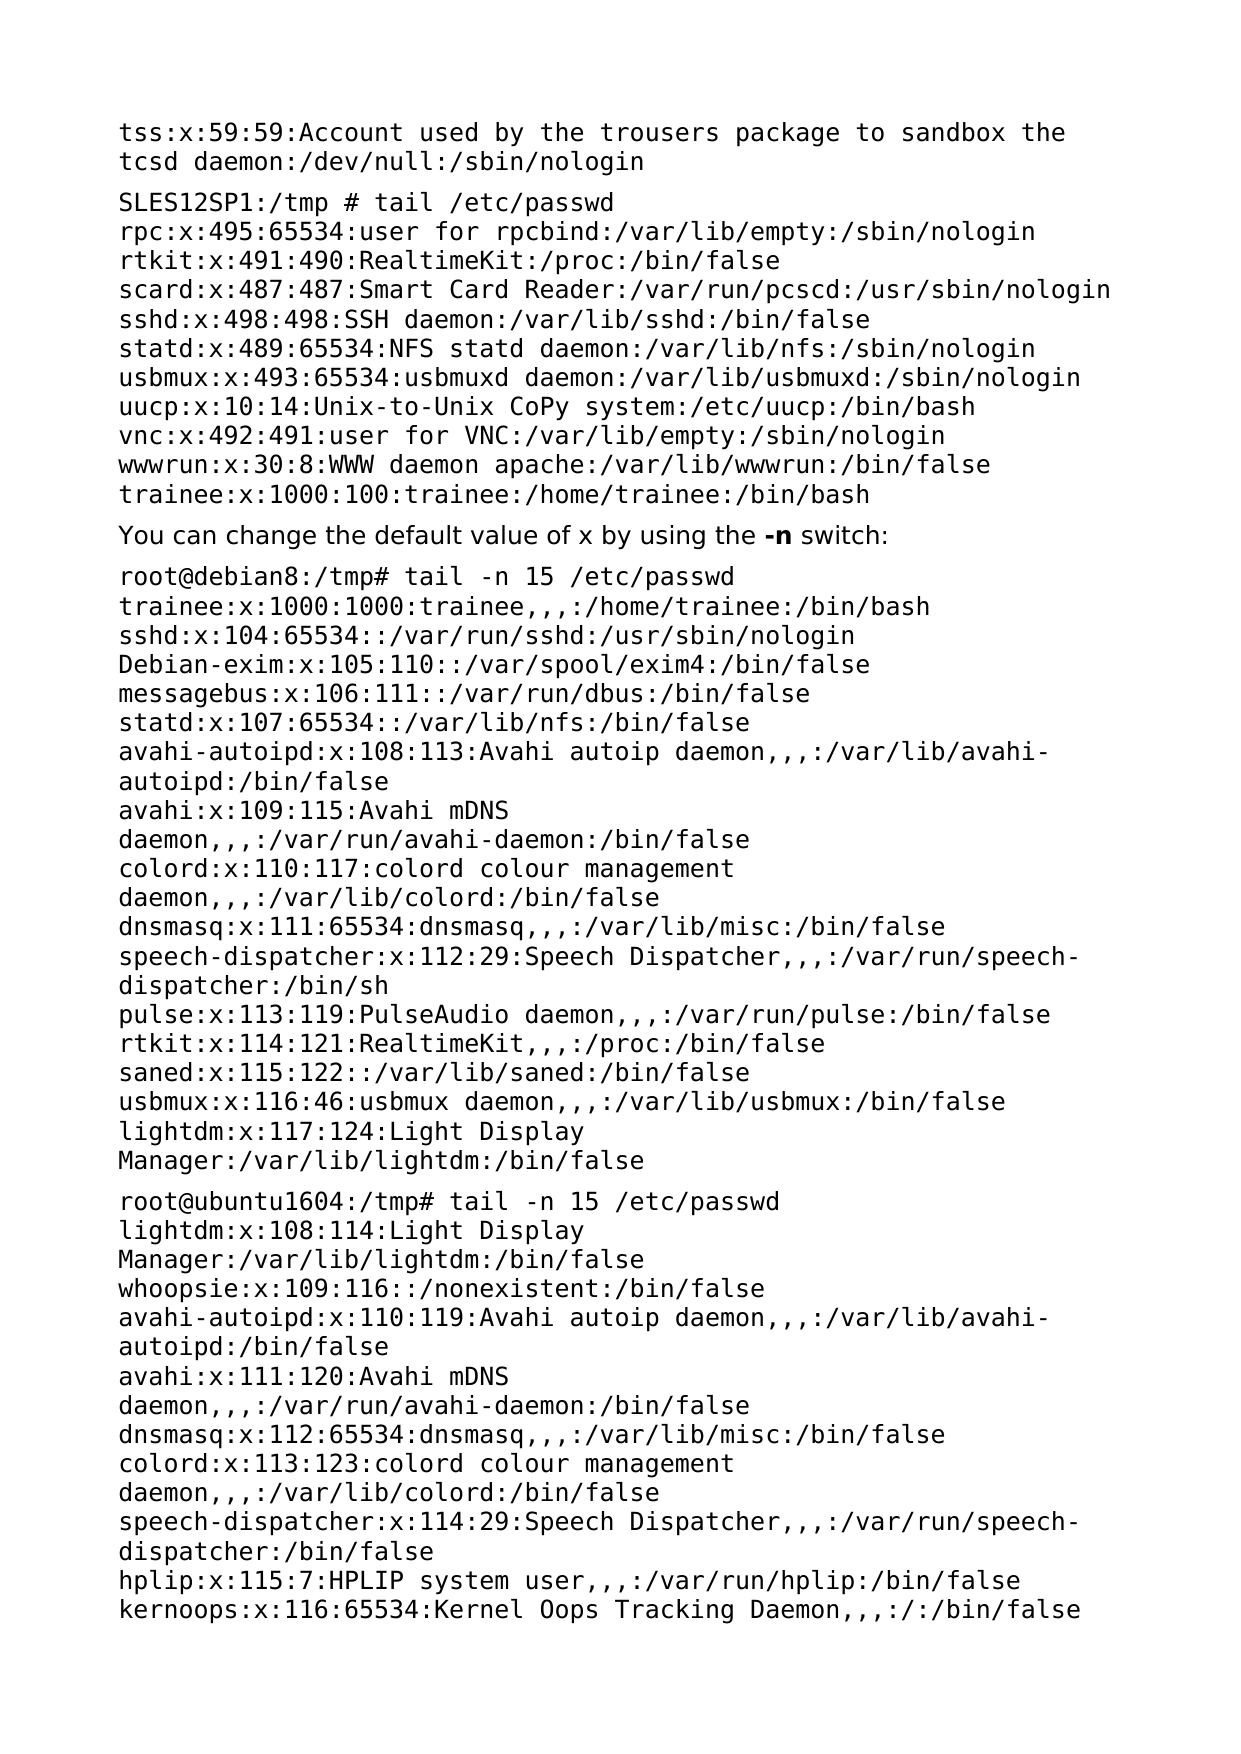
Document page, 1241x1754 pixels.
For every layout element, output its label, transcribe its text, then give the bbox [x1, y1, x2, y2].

text root@ubuntu1604:/tmp# tail -n 15 /etc/passwd lightdm:x:108:114:Light Display Manager:/var/lib/lightdm:/bin/false whoopsie:x:109:116::/nonexistent:/bin/false avahi-autoipd:x:110:119:Avahi autoip daemon,,,:/var/lib/avahi-autoipd:/bin/false avahi:x:111:120:Avahi mDNS daemon,,,:/var/run/avahi-daemon:/bin/false dnsmasq:x:112:65534:dnsmasq,,,:/var/lib/misc:/bin/false colord:x:113:123:colord colour management daemon,,,:/var/lib/colord:/bin/false speech-dispatcher:x:114:29:Speech Dispatcher,,,:/var/run/speech-dispatcher:/bin/false hplip:x:115:7:HPLIP system user,,,:/var/run/hplip:/bin/false kernoops:x:116:65534:Kernel Oops Tracking Daemon,,,:/:/bin/false [118, 1187, 1122, 1624]
text root@debian8:/tmp# tail -n 15 /etc/passwd trainee:x:1000:1000:trainee,,,:/home/trainee:/bin/bash sshd:x:104:65534::/var/run/sshd:/usr/sbin/nologin Debian-exim:x:105:110::/var/spool/exim4:/bin/false messagebus:x:106:111::/var/run/dbus:/bin/false statd:x:107:65534::/var/lib/nfs:/bin/false avahi-autoipd:x:108:113:Avahi autoip daemon,,,:/var/lib/avahi-autoipd:/bin/false avahi:x:109:115:Avahi mDNS daemon,,,:/var/run/avahi-daemon:/bin/false colord:x:110:117:colord colour management daemon,,,:/var/lib/colord:/bin/false dnsmasq:x:111:65534:dnsmasq,,,:/var/lib/misc:/bin/false speech-dispatcher:x:112:29:Speech Dispatcher,,,:/var/run/speech-dispatcher:/bin/sh pulse:x:113:119:PulseAudio daemon,,,:/var/run/pulse:/bin/false rtkit:x:114:121:RealtimeKit,,,:/proc:/bin/false saned:x:115:122::/var/lib/saned:/bin/false usbmux:x:116:46:usbmux daemon,,,:/var/lib/usbmux:/bin/false lightdm:x:117:124:Light Display Manager:/var/lib/lightdm:/bin/false [118, 562, 1122, 1175]
text You can change the default value of x by using the -n switch: [118, 521, 1122, 550]
text tss:x:59:59:Account used by the trousers package to sandbox the tcsd daemon:/dev/null:/sbin/nologin [118, 118, 1122, 176]
text SLES12SP1:/tmp # tail /etc/passwd rpc:x:495:65534:user for rpcbind:/var/lib/empty:/sbin/nologin rtkit:x:491:490:RealtimeKit:/proc:/bin/false scard:x:487:487:Smart Card Reader:/var/run/pcscd:/usr/sbin/nologin sshd:x:498:498:SSH daemon:/var/lib/sshd:/bin/false statd:x:489:65534:NFS statd daemon:/var/lib/nfs:/sbin/nologin usbmux:x:493:65534:usbmuxd daemon:/var/lib/usbmuxd:/sbin/nologin uucp:x:10:14:Unix-to-Unix CoPy system:/etc/uucp:/bin/bash vnc:x:492:491:user for VNC:/var/lib/empty:/sbin/nologin wwwrun:x:30:8:WWW daemon apache:/var/lib/wwwrun:/bin/false trainee:x:1000:100:trainee:/home/trainee:/bin/bash [118, 188, 1122, 509]
